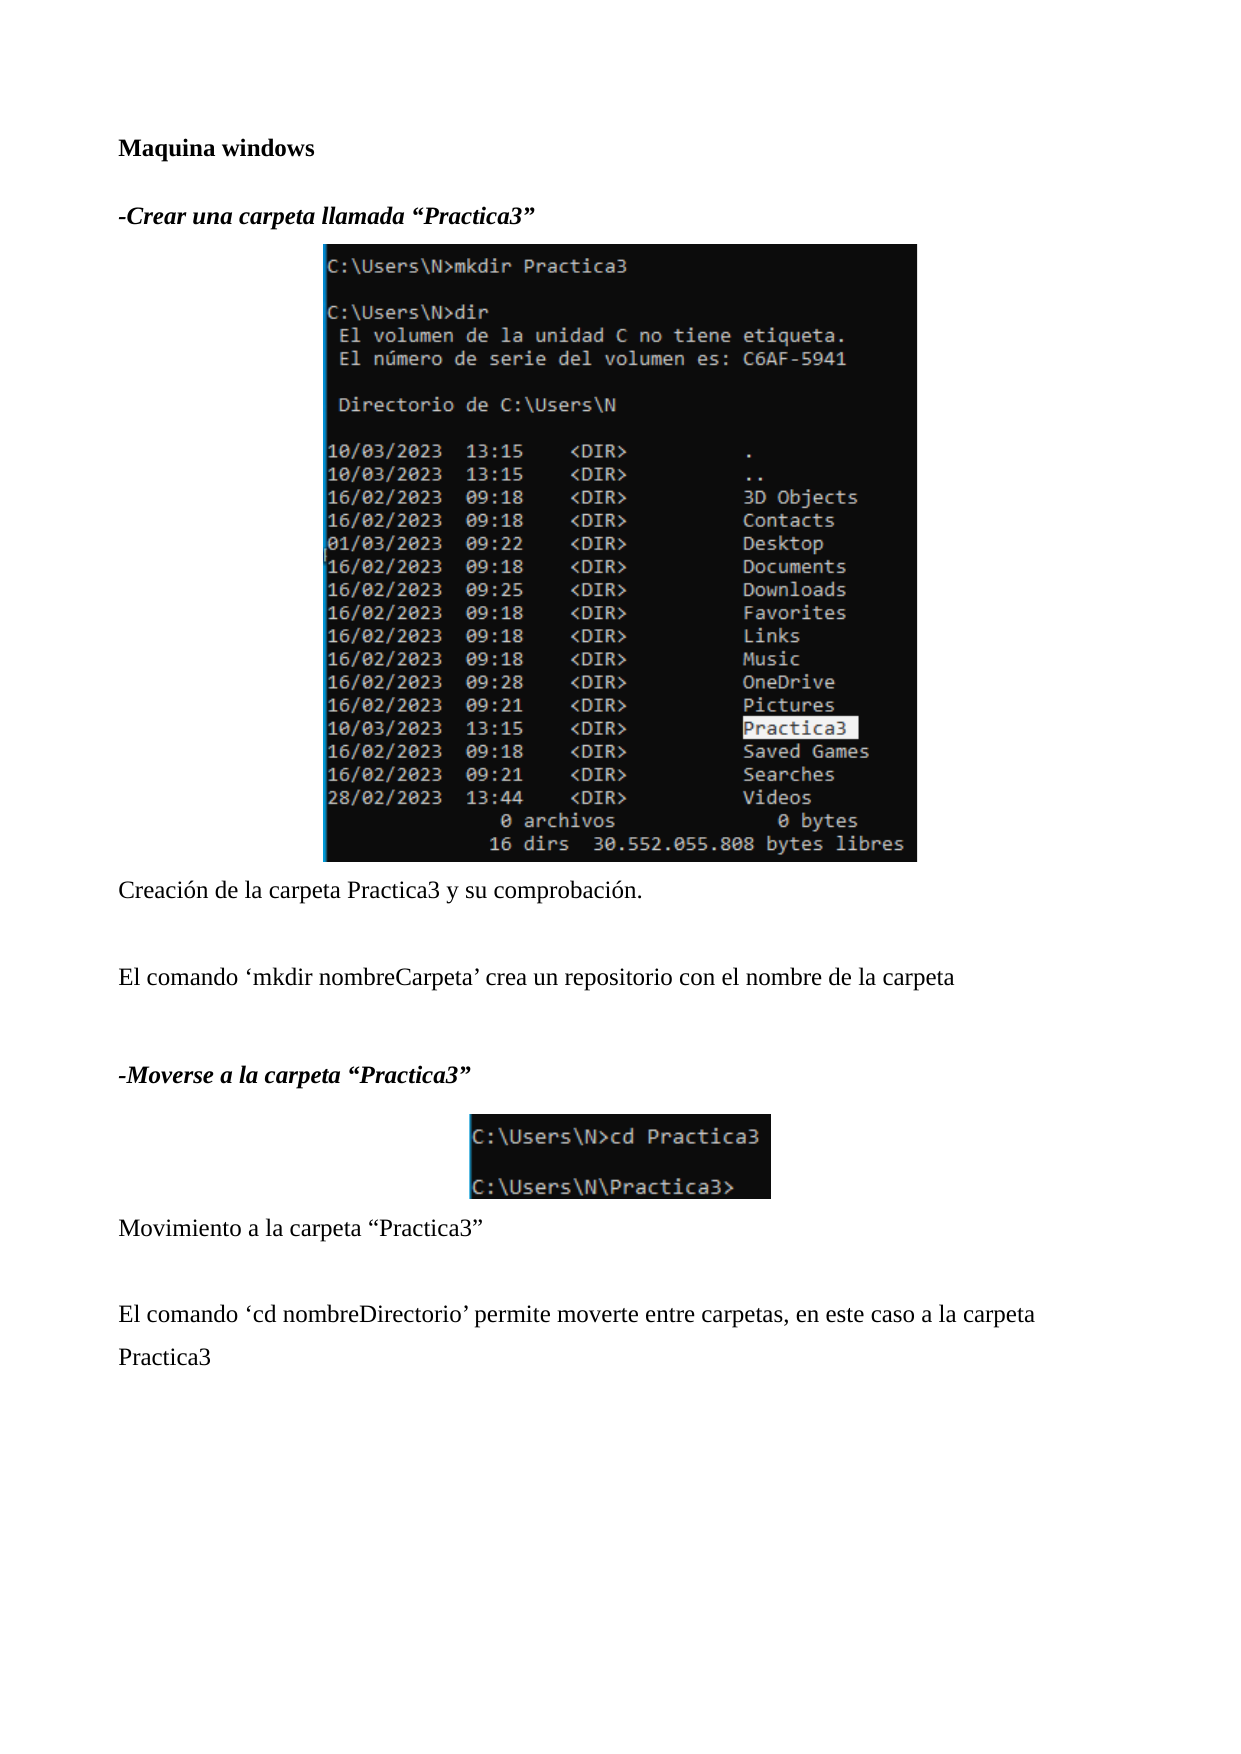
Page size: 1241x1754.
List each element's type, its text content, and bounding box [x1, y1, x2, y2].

text El comando ‘mkdir nombreCarpeta’ crea un repositorio con el nombre de la carpeta [118, 962, 1122, 991]
subtitle Maquina windows [118, 133, 1122, 161]
text Movimiento a la carpeta “Practica3” [118, 1199, 1122, 1242]
picture [469, 1114, 771, 1199]
text Creación de la carpeta Practica3 y su comprobación. [118, 862, 1122, 904]
text El comando ‘cd nombreDirectorio’ permite moverte entre carpetas, en este caso a la carpeta Practica3 [118, 1299, 1122, 1371]
subtitle -Crear una carpeta llamada “Practica3” [118, 201, 1122, 229]
picture [323, 244, 918, 862]
subtitle -Moverse a la carpeta “Practica3” [118, 1061, 1122, 1089]
